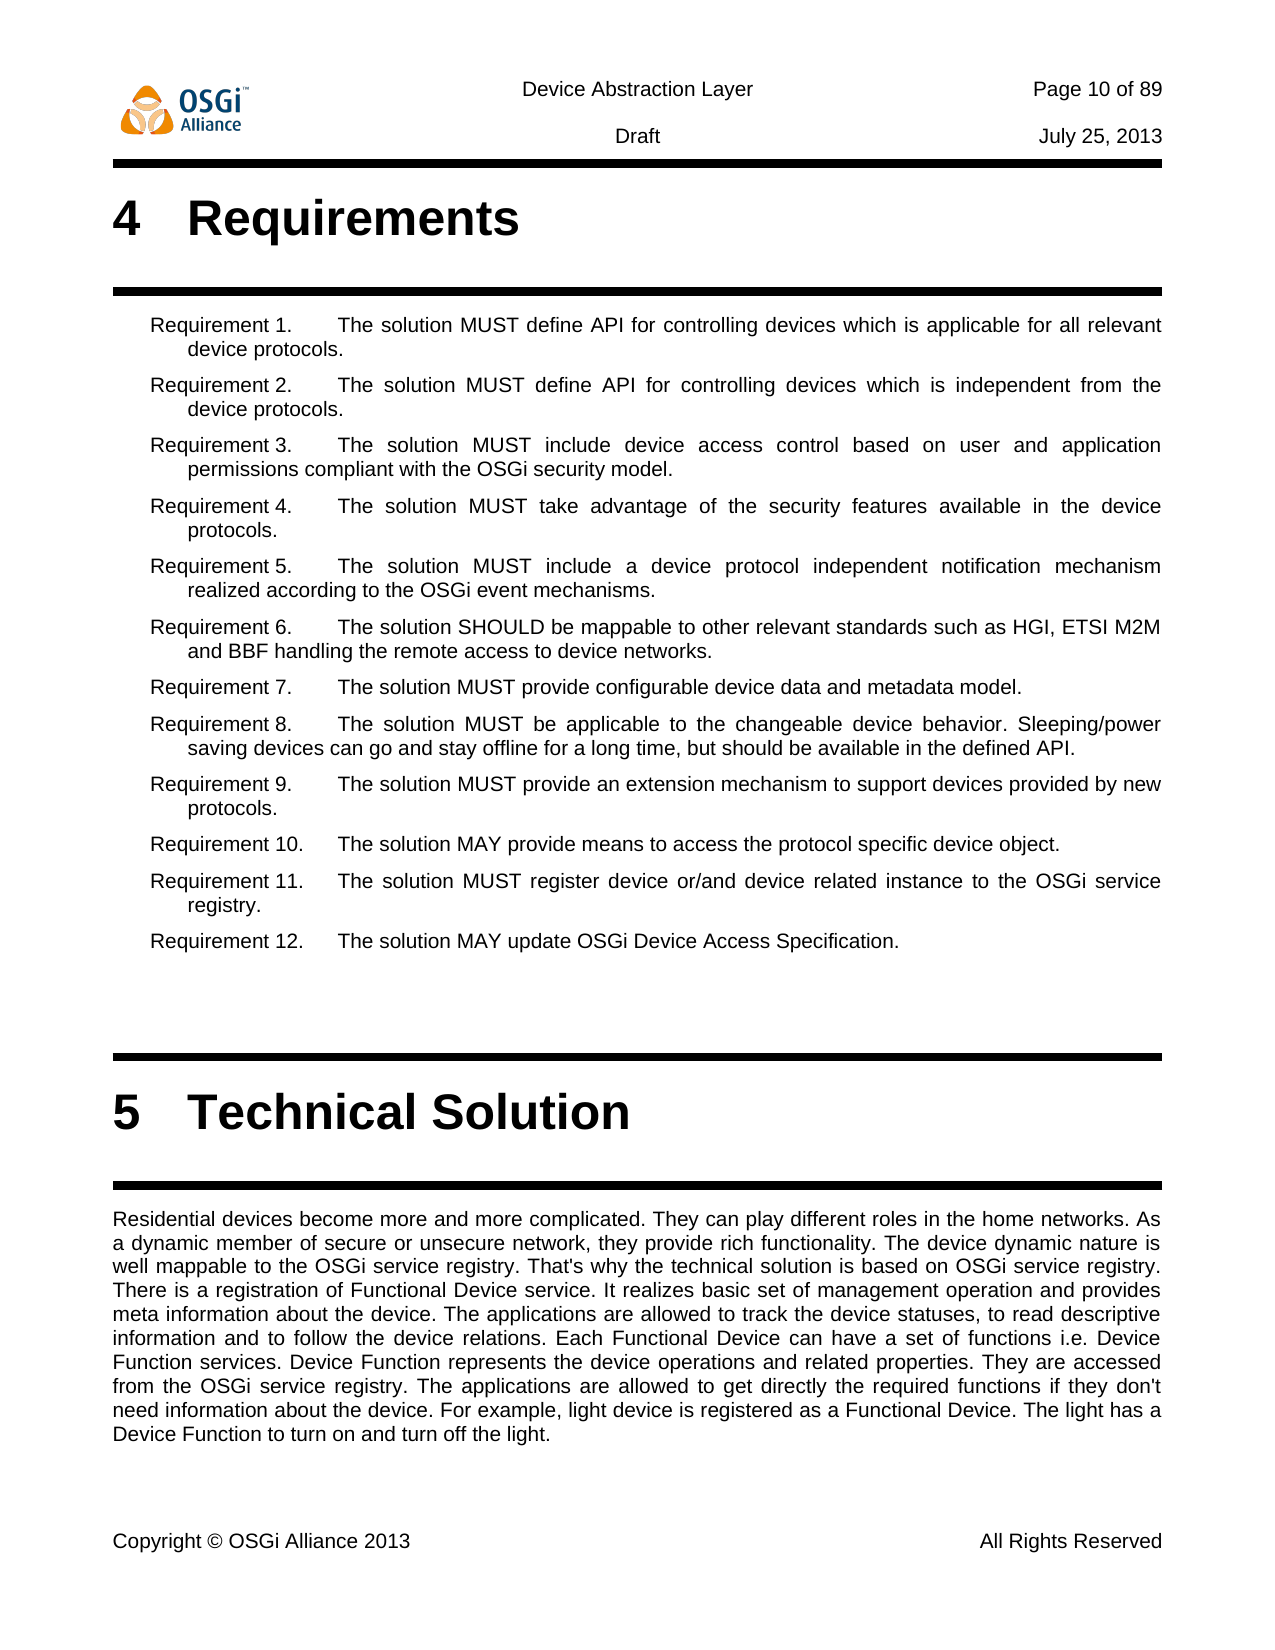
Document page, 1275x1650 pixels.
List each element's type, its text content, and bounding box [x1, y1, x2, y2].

subtitle Requirements [112, 160, 1162, 296]
list The solution MAY provide means to access the protocol specific device object. [150, 832, 1162, 856]
list The solution MUST include a device protocol independent notification mechanism realized according to the OSGi event mechanisms. [150, 554, 1162, 602]
list The solution MUST provide configurable device data and metadata model. [150, 675, 1162, 699]
list The solution SHOULD be mappable to other relevant standards such as HGI, ETSI M2M and BBF handling the remote access to device networks. [150, 614, 1162, 662]
text Residential devices become more and more complicated. They can play different roles in the home networks. As a dynamic member of secure or unsecure network, they provide rich functionality. The device dynamic nature is well mappable to the OSGi service registry. That's why the technical solution is based on OSGi service registry. There is a registration of Functional Device service. It realizes basic set of management operation and provides meta information about the device. The applications are allowed to track the device statuses, to read descriptive information and to follow the device relations. Each Functional Device can have a set of functions i.e. Device Function services. Device Function represents the device operations and related properties. They are accessed from the OSGi service registry. The applications are allowed to get directly the required functions if they don't need information about the device. For example, light device is registered as a Functional Device. The light has a Device Function to turn on and turn off the light. [112, 1206, 1162, 1446]
list The solution MUST register device or/and device related instance to the OSGi service registry. [150, 869, 1162, 917]
subtitle Technical Solution [112, 1054, 1162, 1190]
list The solution MUST define API for controlling devices which is applicable for all relevant device protocols. [150, 312, 1162, 360]
list The solution MUST provide an extension mechanism to support devices provided by new protocols. [150, 772, 1162, 820]
list The solution MAY update OSGi Device Access Specification. [150, 929, 1162, 953]
list The solution MUST take advantage of the security features available in the device protocols. [150, 494, 1162, 542]
list The solution MUST be applicable to the changeable device behavior. Sleeping/power saving devices can go and stay offline for a long time, but should be available in the defined API. [150, 711, 1162, 759]
list The solution MUST define API for controlling devices which is independent from the device protocols. [150, 373, 1162, 421]
picture [113, 78, 257, 142]
list The solution MUST include device access control based on user and application permissions compliant with the OSGi security model. [150, 433, 1162, 481]
